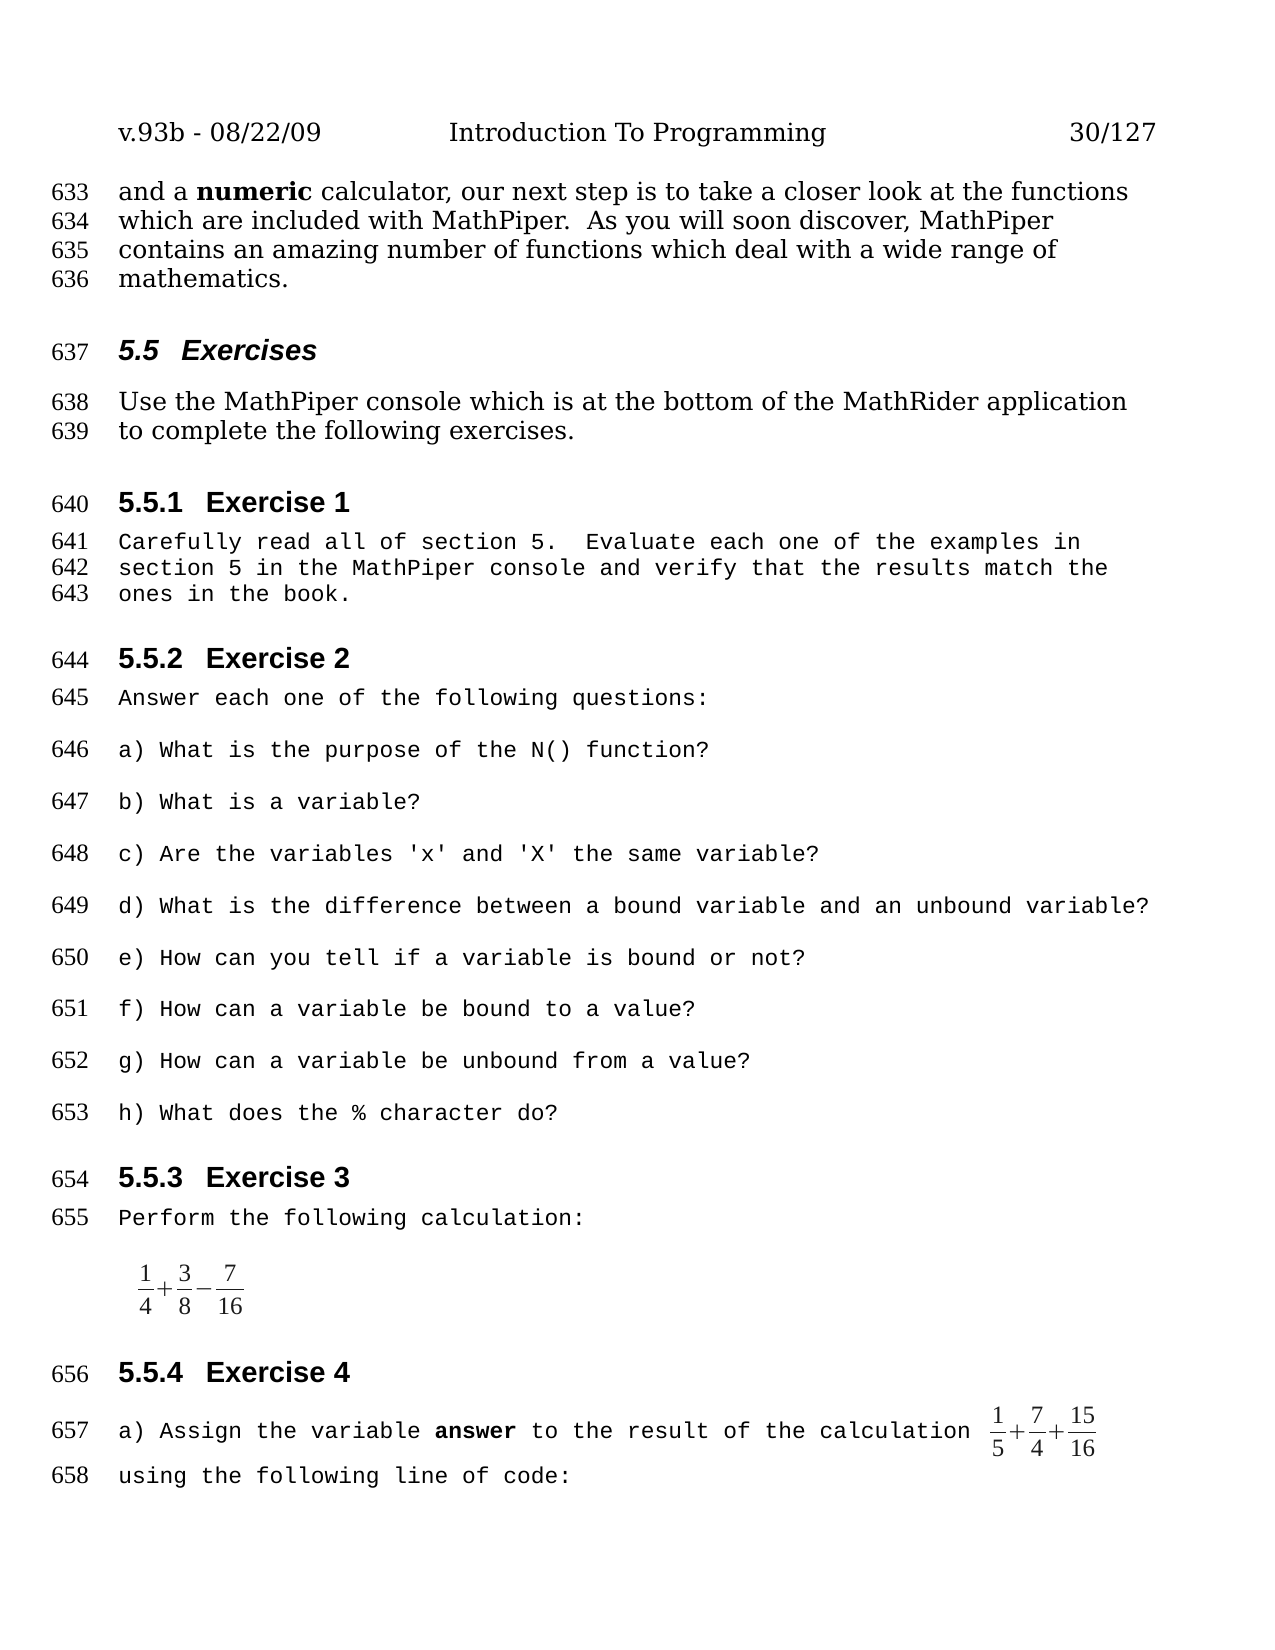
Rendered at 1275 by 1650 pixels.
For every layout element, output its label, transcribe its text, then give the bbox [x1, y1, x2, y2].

text Answer each one of the following questions: [118, 686, 1157, 712]
text e) How can you tell if a variable is bound or not? [118, 946, 1157, 972]
subtitle Exercises [118, 333, 1157, 366]
text a) Assign the variable answer to the result of the calculationusing the following line of code: [118, 1400, 1157, 1490]
text f) How can a variable be bound to a value? [118, 998, 1157, 1024]
text Perform the following calculation: [118, 1206, 1157, 1232]
text b) What is a variable? [118, 790, 1157, 816]
subtitle Exercise 3 [118, 1160, 1157, 1194]
text Use the MathPiper console which is at the bottom of the MathRider application to complete the following exercises. [118, 387, 1157, 446]
subtitle Exercise 4 [118, 1355, 1157, 1388]
text h) What does the % character do? [118, 1101, 1157, 1127]
text Carefully read all of section 5. Evaluate each one of the examples in section 5 in the MathPiper console and verify that the results match the ones in the book. [118, 530, 1157, 608]
text and a numeric calculator, our next step is to take a closer look at the functions which are included with MathPiper. As you will soon discover, MathPiper contains an amazing number of functions which deal with a wide range of mathematics. [118, 177, 1157, 294]
subtitle Exercise 1 [118, 484, 1157, 518]
text g) How can a variable be unbound from a value? [118, 1049, 1157, 1076]
text a) What is the purpose of the N() function? [118, 738, 1157, 764]
text d) What is the difference between a bound variable and an unbound variable? [118, 894, 1157, 920]
subtitle Exercise 2 [118, 641, 1157, 674]
text c) Are the variables 'x' and 'X' the same variable? [118, 842, 1157, 868]
